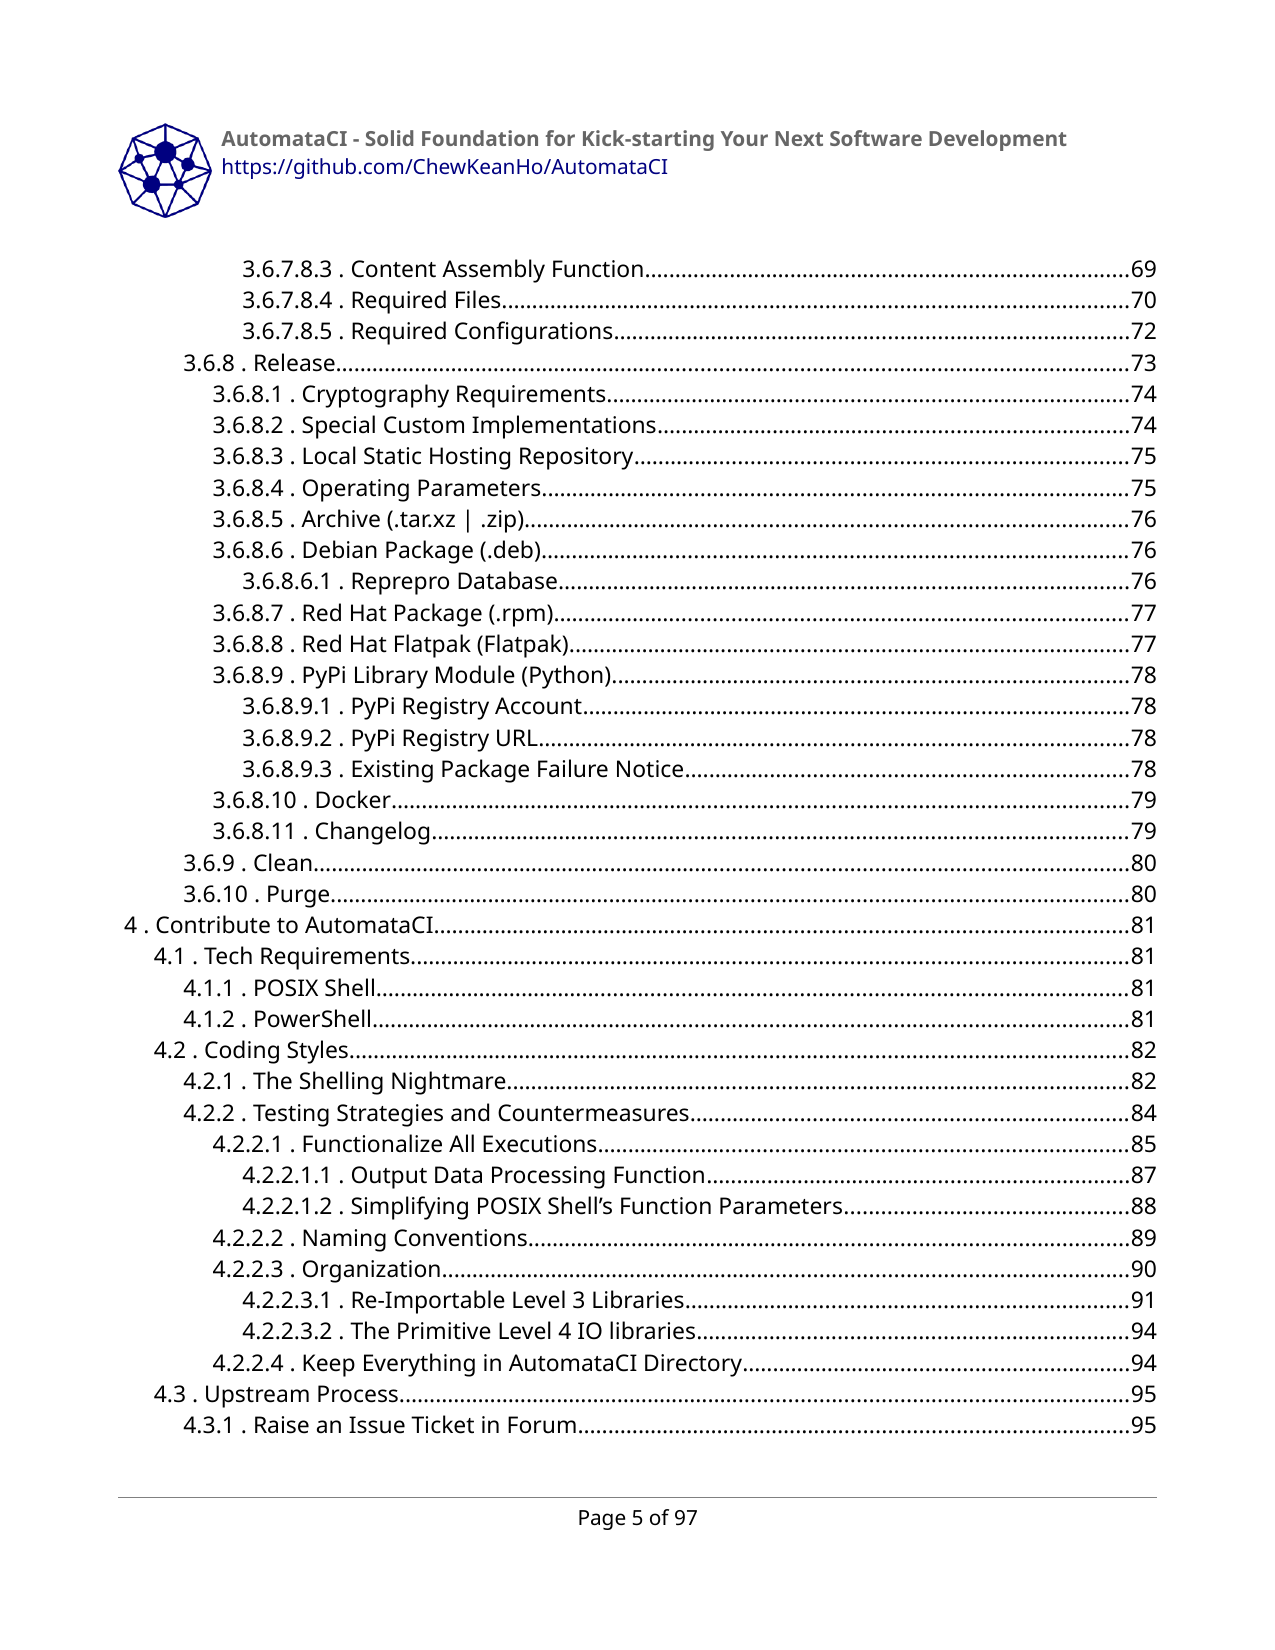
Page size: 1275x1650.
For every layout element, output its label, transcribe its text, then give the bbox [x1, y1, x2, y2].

text 3.6.7.8.4 . Required Files 70 [236, 284, 1157, 315]
text 3.6.10 . Purge 80 [177, 878, 1157, 909]
text 4.2.2.3.2 . The Primitive Level 4 IO libraries 94 [236, 1315, 1157, 1347]
picture [118, 123, 212, 218]
text 3.6.8.10 . Docker 79 [207, 784, 1157, 815]
text 4.2.2.1.2 . Simplifying POSIX Shell’s Function Parameters 88 [236, 1190, 1157, 1222]
text 3.6.8.11 . Changelog 79 [207, 815, 1157, 847]
text 3.6.8.2 . Special Custom Implementations 74 [207, 409, 1157, 440]
text 4.2.1 . The Shelling Nightmare 82 [177, 1065, 1157, 1097]
text 3.6.8.6 . Debian Package (.deb) 76 [207, 534, 1157, 565]
text 4.1.1 . POSIX Shell 81 [177, 972, 1157, 1003]
text 4.2.2.1.1 . Output Data Processing Function 87 [236, 1159, 1157, 1190]
text 3.6.8.5 . Archive (.tar.xz | .zip) 76 [207, 503, 1157, 534]
text 3.6.8.8 . Red Hat Flatpak (Flatpak) 77 [207, 628, 1157, 659]
text 3.6.8.9.2 . PyPi Registry URL 78 [236, 722, 1157, 753]
text 3.6.7.8.3 . Content Assembly Function 69 [236, 253, 1157, 284]
text 4.2.2.2 . Naming Conventions 89 [207, 1222, 1157, 1253]
text 4.2.2.1 . Functionalize All Executions 85 [207, 1128, 1157, 1159]
text 4.1 . Tech Requirements 81 [148, 940, 1157, 972]
text 3.6.8.9.1 . PyPi Registry Account 78 [236, 690, 1157, 722]
text 4.2.2.4 . Keep Everything in AutomataCI Directory 94 [207, 1347, 1157, 1378]
text 4 . Contribute to AutomataCI 81 [118, 909, 1157, 940]
text 3.6.8.4 . Operating Parameters 75 [207, 472, 1157, 503]
text 3.6.8.9.3 . Existing Package Failure Notice 78 [236, 753, 1157, 784]
text 4.2.2.3.1 . Re-Importable Level 3 Libraries 91 [236, 1284, 1157, 1315]
text 3.6.8.3 . Local Static Hosting Repository 75 [207, 440, 1157, 472]
text 3.6.8.7 . Red Hat Package (.rpm) 77 [207, 597, 1157, 628]
text 3.6.8.1 . Cryptography Requirements 74 [207, 378, 1157, 409]
text 3.6.8.6.1 . Reprepro Database 76 [236, 565, 1157, 597]
text 4.1.2 . PowerShell 81 [177, 1003, 1157, 1034]
text 4.2 . Coding Styles 82 [148, 1034, 1157, 1065]
text 4.3 . Upstream Process 95 [148, 1378, 1157, 1409]
text 4.3.1 . Raise an Issue Ticket in Forum 95 [177, 1409, 1157, 1440]
text 4.2.2 . Testing Strategies and Countermeasures 84 [177, 1097, 1157, 1128]
text 3.6.8 . Release 73 [177, 347, 1157, 378]
text 3.6.8.9 . PyPi Library Module (Python) 78 [207, 659, 1157, 690]
text 4.2.2.3 . Organization 90 [207, 1253, 1157, 1284]
text 3.6.7.8.5 . Required Configurations 72 [236, 315, 1157, 347]
text 3.6.9 . Clean 80 [177, 847, 1157, 878]
